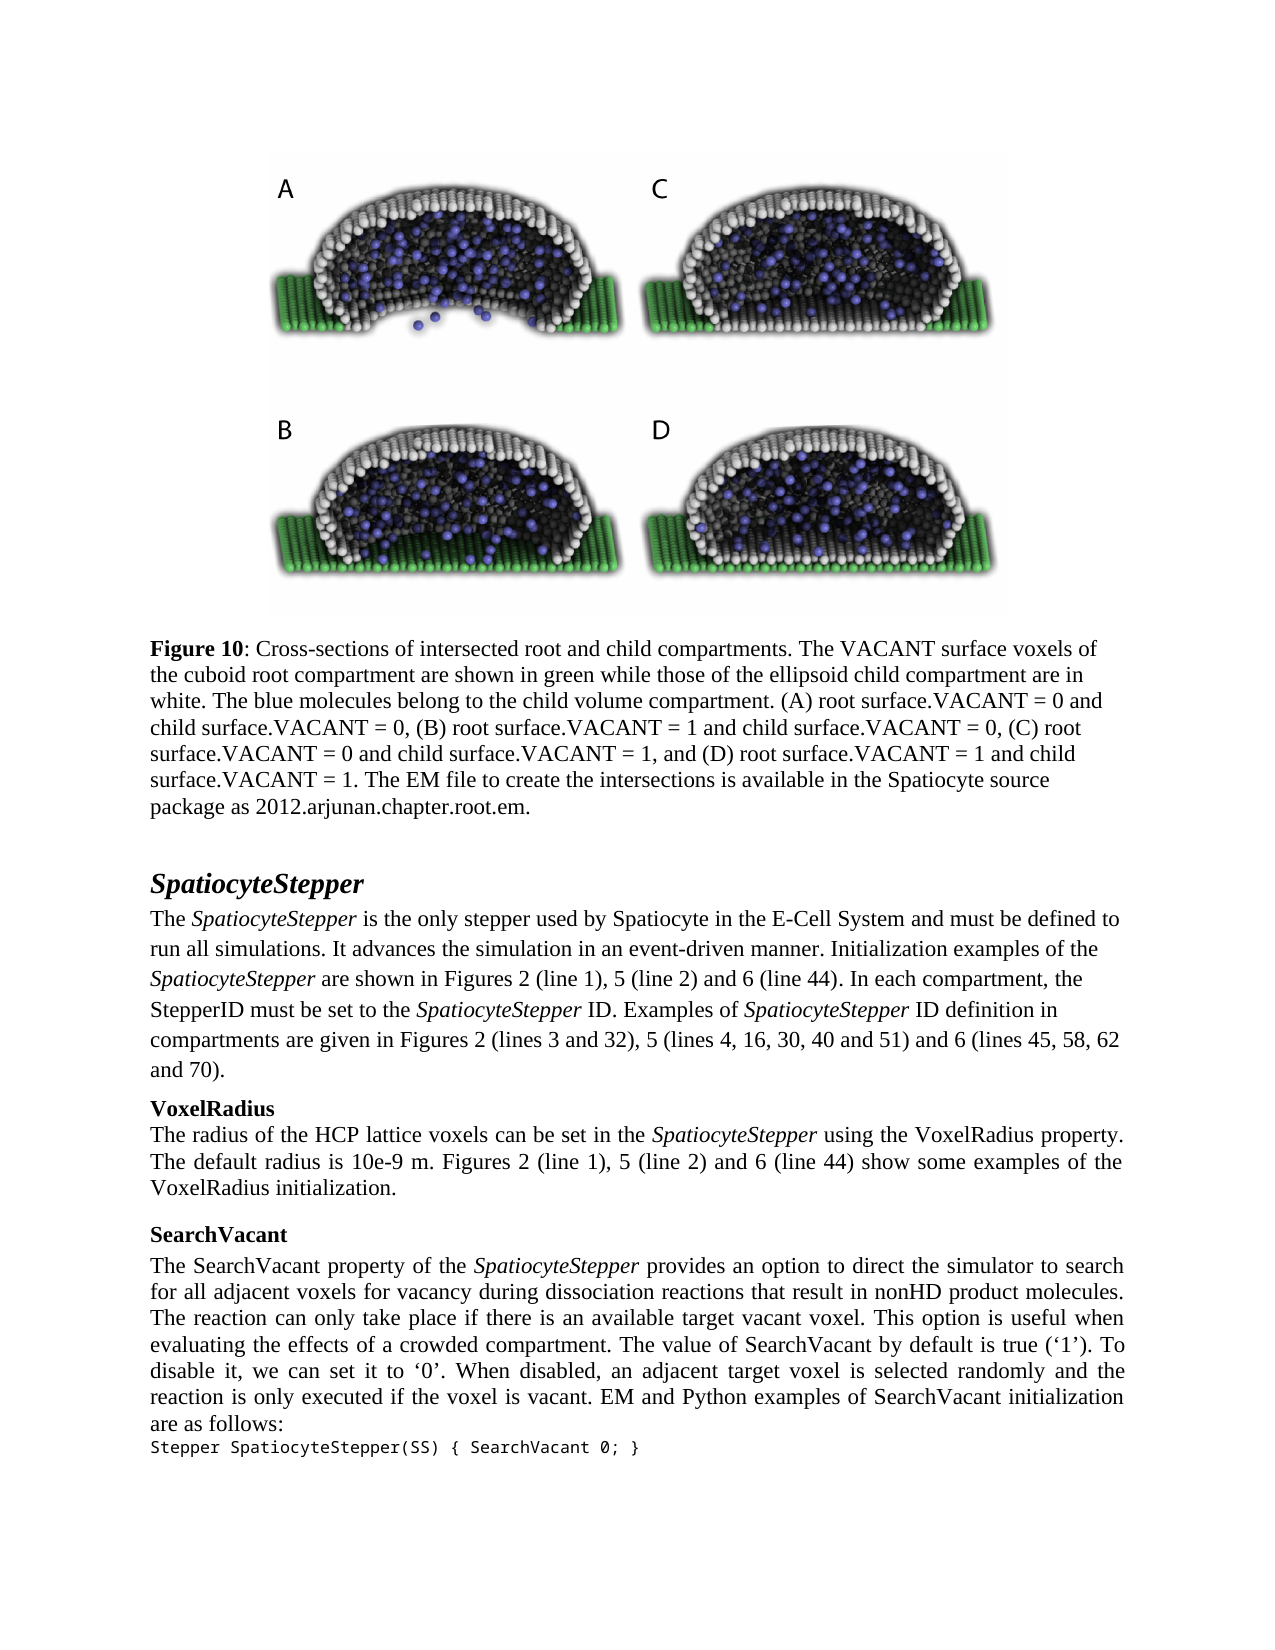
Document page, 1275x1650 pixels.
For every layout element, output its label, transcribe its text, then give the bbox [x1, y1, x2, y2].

text VoxelRadius The radius of the HCP lattice voxels can be set in the SpatiocyteStepper using the VoxelRadius property. The default radius is 10e-9 m. Figures 2 (line 1), 5 (line 2) and 6 (line 44) show some examples of the VoxelRadius initialization. [150, 1095, 1125, 1201]
text The SpatiocyteStepper is the only stepper used by Spatiocyte in the E-Cell System and must be defined to run all simulations. It advances the simulation in an event-driven manner. Initialization examples of the SpatiocyteStepper are shown in Figures 2 (line 1), 5 (line 2) and 6 (line 44). In each compartment, the StepperID must be set to the SpatiocyteStepper ID. Examples of SpatiocyteStepper ID definition in compartments are given in Figures 2 (lines 3 and 32), 5 (lines 4, 16, 30, 40 and 51) and 6 (lines 45, 58, 62 and 70). [150, 905, 1125, 1082]
text Figure 10: Cross-sections of intersected root and child compartments. The VACANT surface voxels of the cuboid root compartment are shown in green while those of the ellipsoid child compartment are in white. The blue molecules belong to the child volume compartment. (A) root surface.VACANT = 0 and child surface.VACANT = 0, (B) root surface.VACANT = 1 and child surface.VACANT = 0, (C) root surface.VACANT = 0 and child surface.VACANT = 1, and (D) root surface.VACANT = 1 and child surface.VACANT = 1. The EM file to create the intersections is available in the Spatiocyte source package as 2012.arjunan.chapter.root.em. [150, 635, 1125, 819]
text The SearchVacant property of the SpatiocyteStepper provides an option to direct the simulator to search for all adjacent voxels for vacancy during dissociation reactions that result in nonHD product molecules. The reaction can only take place if there is an available target vacant voxel. This option is useful when evaluating the effects of a crowded compartment. The value of SearchVacant by default is true (‘1’). To disable it, we can set it to ‘0’. When disabled, an adjacent target voxel is selected randomly and the reaction is only executed if the voxel is vacant. EM and Python examples of SearchVacant initialization are as follows: [150, 1252, 1125, 1436]
text Stepper SpatiocyteStepper(SS) { SearchVacant 0; } [150, 1436, 1125, 1459]
picture [268, 150, 1007, 618]
subtitle SpatiocyteStepper [150, 866, 1125, 900]
subtitle SearchVacant [150, 1221, 1125, 1248]
